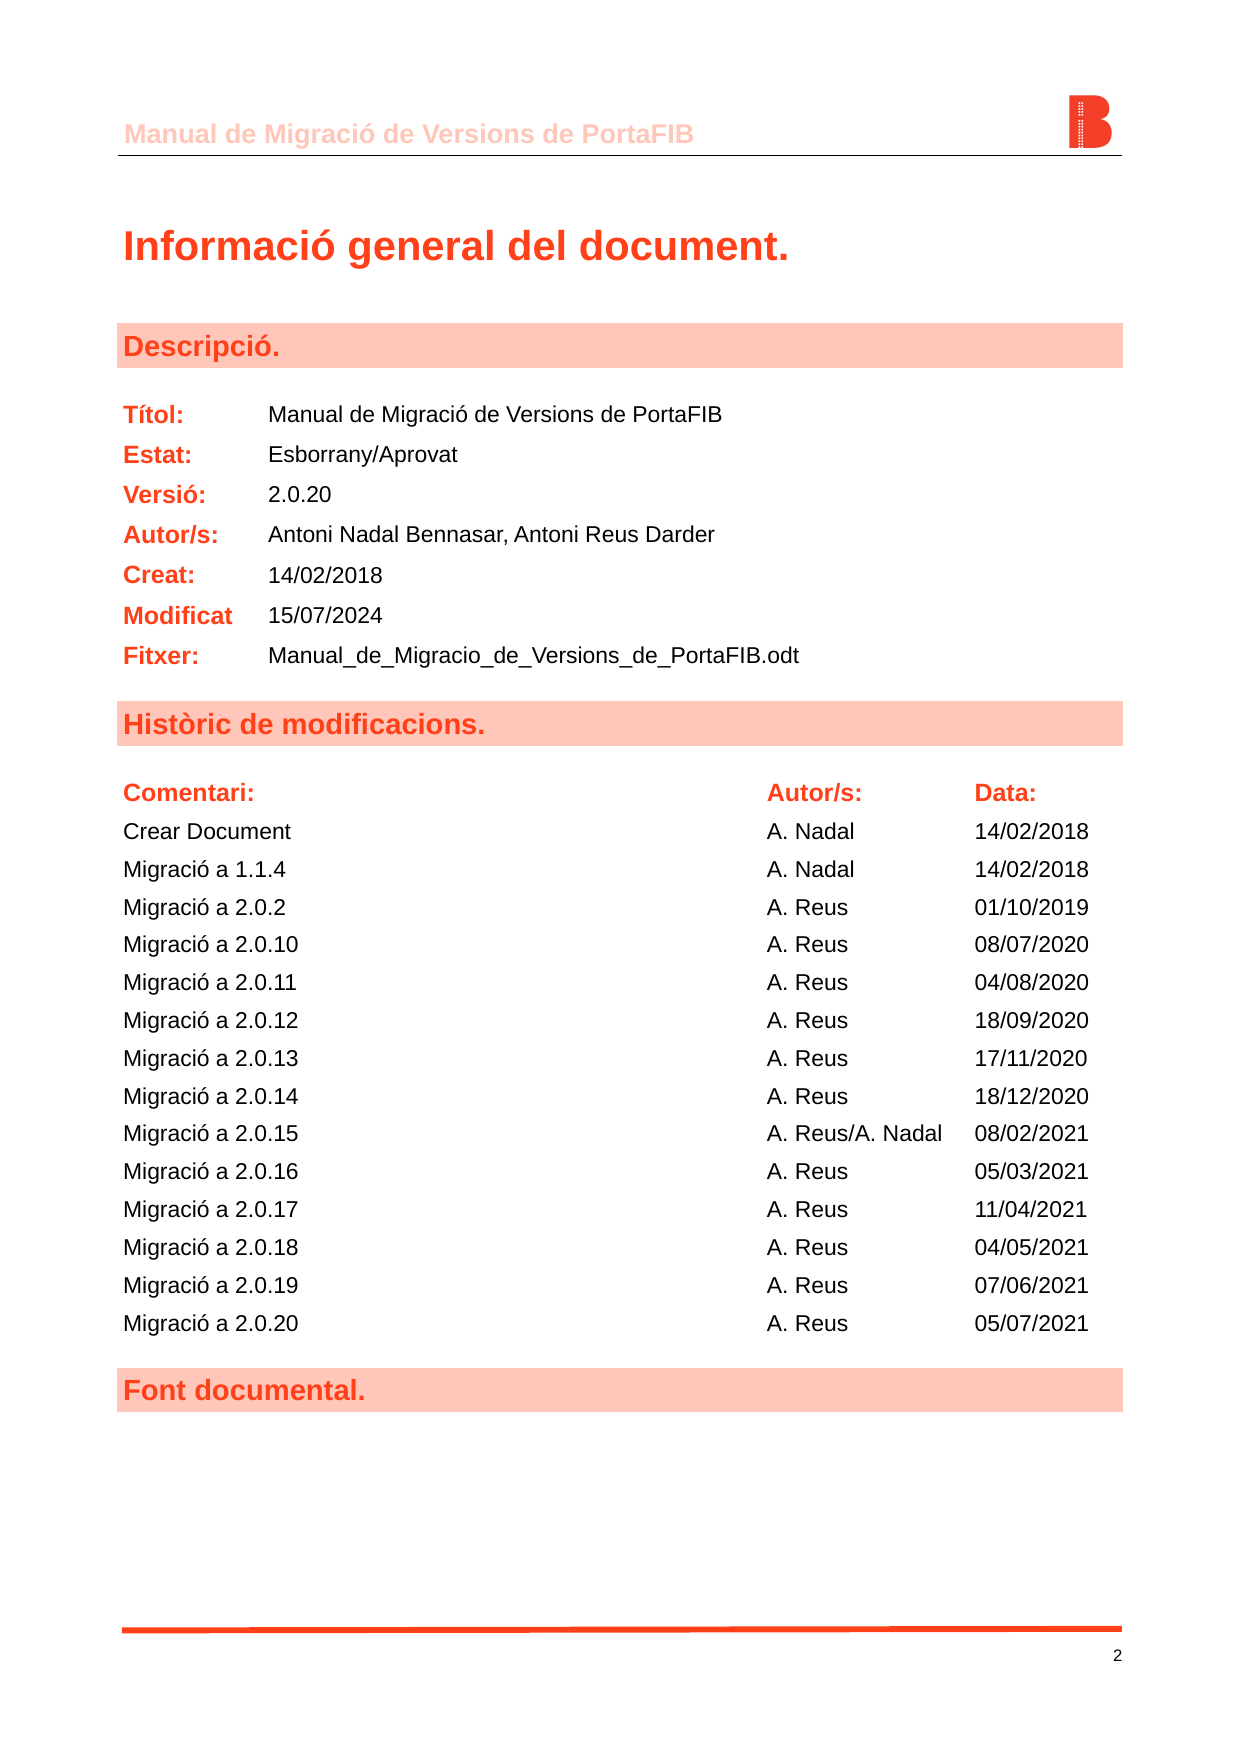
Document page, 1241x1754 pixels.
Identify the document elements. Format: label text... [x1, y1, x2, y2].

table_cell [117, 1413, 1123, 1438]
table_cell Autor/s: [117, 515, 262, 555]
table_cell 18/09/2020 [969, 1001, 1123, 1039]
table_cell A. Reus [761, 1077, 968, 1115]
table_cell [117, 368, 1123, 394]
table_cell Descripció. [117, 323, 1123, 368]
table_cell 2.0.20 [262, 474, 1123, 514]
table_cell Creat: [117, 555, 262, 595]
table_cell Migració a 2.0.10 [117, 926, 761, 963]
table_cell Migració a 2.0.19 [117, 1266, 761, 1304]
table_cell 18/12/2020 [969, 1077, 1123, 1115]
table_cell Esborrany/Aprovat [262, 434, 1123, 474]
table_cell 14/02/2018 [262, 555, 1123, 595]
table_cell A. Reus [761, 1039, 968, 1077]
table_cell Comentari: [117, 772, 761, 812]
table_cell [117, 746, 1123, 772]
table_cell Manual_de_Migracio_de_Versions_de_PortaFIB.odt [262, 635, 1123, 675]
table_header Informació general del document. [117, 216, 1123, 323]
table_cell Migració a 2.0.12 [117, 1001, 761, 1039]
table_cell Migració a 2.0.20 [117, 1304, 761, 1342]
table_cell [117, 1342, 1123, 1367]
table_cell A. Reus [761, 888, 968, 926]
table_cell 11/04/2021 [969, 1190, 1123, 1228]
table_cell 04/05/2021 [969, 1228, 1123, 1266]
table_cell Manual de Migració de Versions de PortaFIB [262, 394, 1123, 434]
table_cell Autor/s: [761, 772, 968, 812]
table_cell Migració a 2.0.13 [117, 1039, 761, 1077]
table_cell Crear Document [117, 812, 761, 850]
table_cell Títol: [117, 394, 262, 434]
table_cell A. Reus [761, 1304, 968, 1342]
table_cell Fitxer: [117, 635, 262, 675]
table_cell A. Reus/A. Nadal [761, 1115, 968, 1152]
table_cell 17/11/2020 [969, 1039, 1123, 1077]
table_cell Modificat [117, 595, 262, 635]
table_cell A. Reus [761, 964, 968, 1001]
table_cell [117, 675, 1123, 701]
table_cell Històric de modificacions. [117, 701, 1123, 746]
table_cell A. Reus [761, 1228, 968, 1266]
table_cell Migració a 2.0.16 [117, 1153, 761, 1190]
table_cell Migració a 2.0.2 [117, 888, 761, 926]
table_cell Migració a 2.0.15 [117, 1115, 761, 1152]
picture [1063, 94, 1117, 150]
table_cell A. Reus [761, 926, 968, 963]
table_cell Data: [969, 772, 1123, 812]
table_cell Migració a 1.1.4 [117, 850, 761, 888]
table_cell [117, 1438, 1123, 1476]
table_cell [117, 1476, 1123, 1516]
table_cell A. Reus [761, 1001, 968, 1039]
table_cell 05/03/2021 [969, 1153, 1123, 1190]
table_cell Versió: [117, 474, 262, 514]
table_cell [117, 1516, 1123, 1554]
table_cell 04/08/2020 [969, 964, 1123, 1001]
table_cell Migració a 2.0.11 [117, 964, 761, 1001]
table_cell Migració a 2.0.14 [117, 1077, 761, 1115]
table_cell Migració a 2.0.18 [117, 1228, 761, 1266]
table_cell 14/02/2018 [969, 850, 1123, 888]
table_cell A. Nadal [761, 850, 968, 888]
table_cell Migració a 2.0.17 [117, 1190, 761, 1228]
table_cell A. Reus [761, 1266, 968, 1304]
table_cell 07/06/2021 [969, 1266, 1123, 1304]
table_cell Font documental. [117, 1368, 1123, 1412]
table_cell Estat: [117, 434, 262, 474]
table_cell 08/07/2020 [969, 926, 1123, 963]
table_cell 01/10/2019 [969, 888, 1123, 926]
table_cell 15/07/2024 [262, 595, 1123, 635]
table_cell 05/07/2021 [969, 1304, 1123, 1342]
table_cell 08/02/2021 [969, 1115, 1123, 1152]
table_cell A. Reus [761, 1153, 968, 1190]
table_cell Antoni Nadal Bennasar, Antoni Reus Darder [262, 515, 1123, 555]
table_cell A. Reus [761, 1190, 968, 1228]
table_cell [117, 1554, 1123, 1592]
table_cell A. Nadal [761, 812, 968, 850]
table_cell 14/02/2018 [969, 812, 1123, 850]
